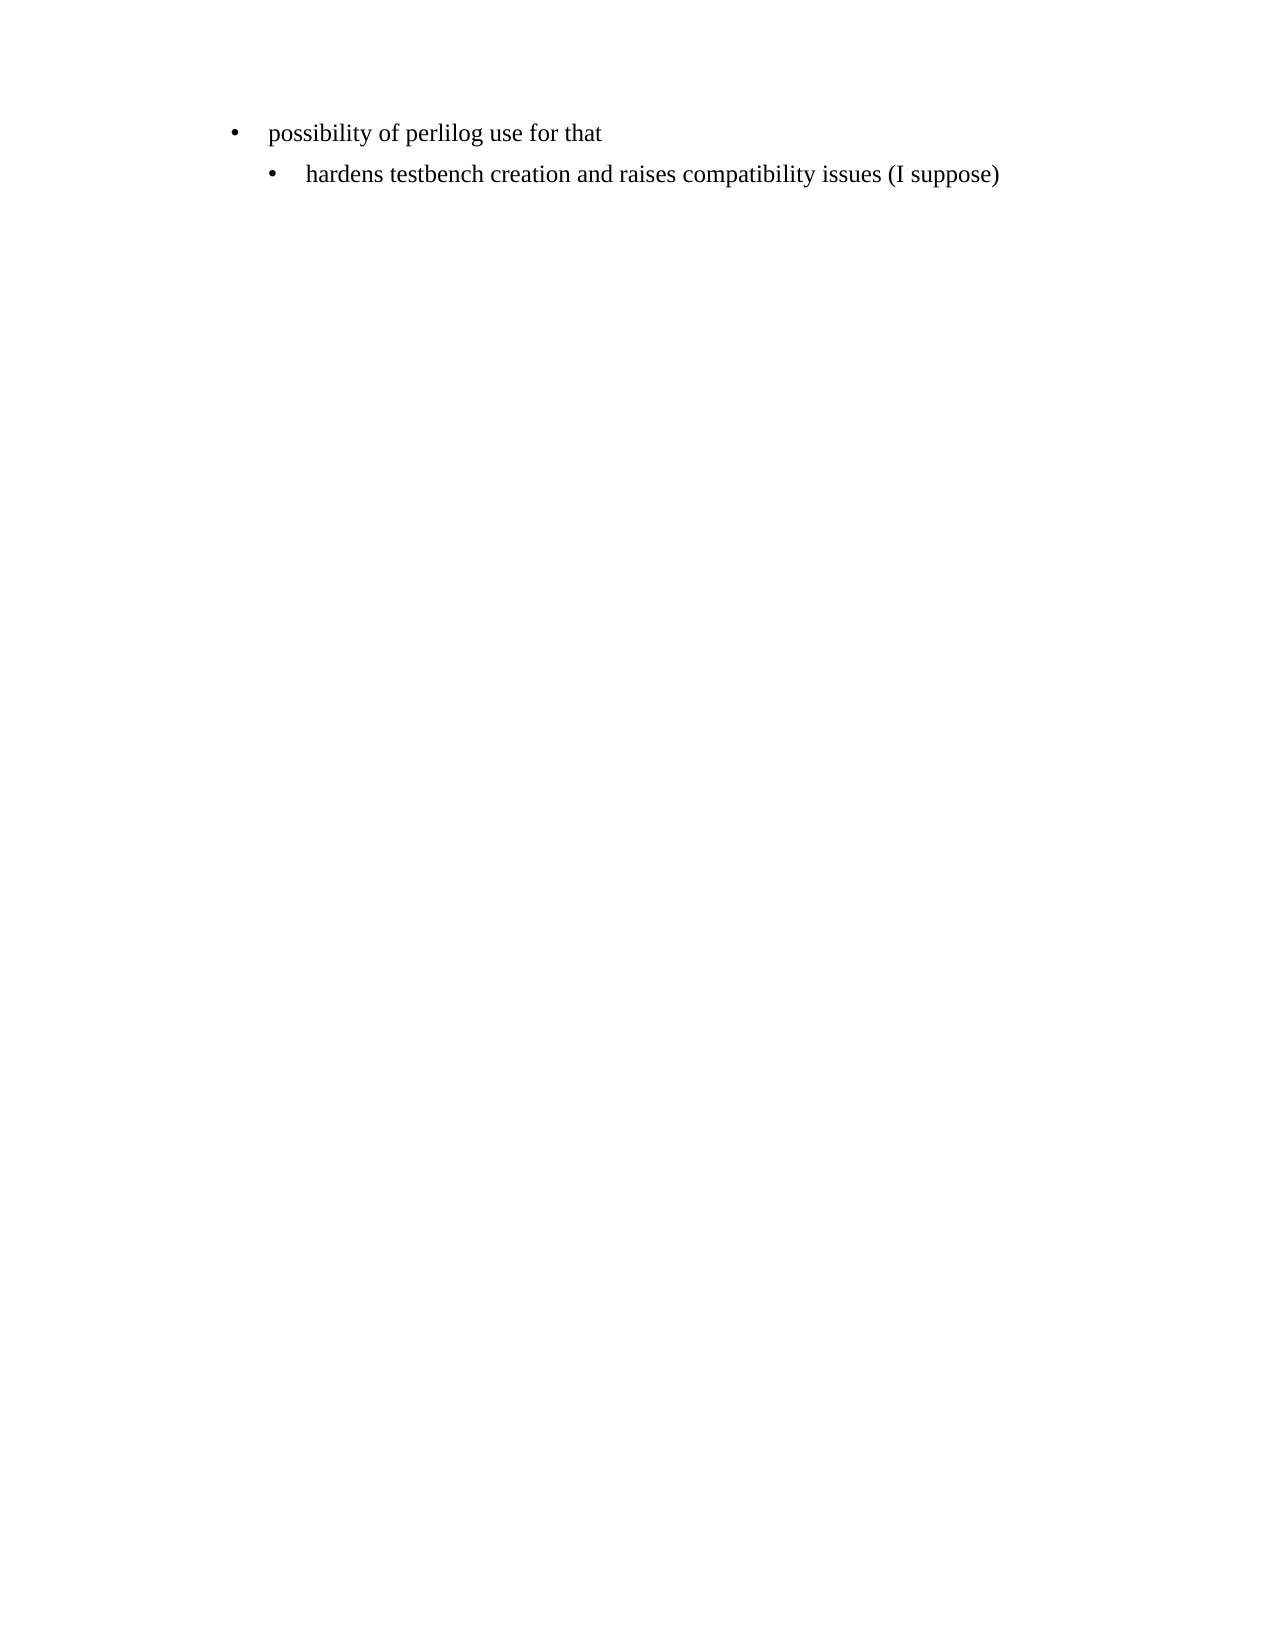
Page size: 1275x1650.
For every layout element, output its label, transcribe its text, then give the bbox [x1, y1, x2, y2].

list possibility of perlilog use for that [231, 118, 1157, 147]
list hardens testbench creation and raises compatibility issues (I suppose) [268, 159, 1157, 188]
